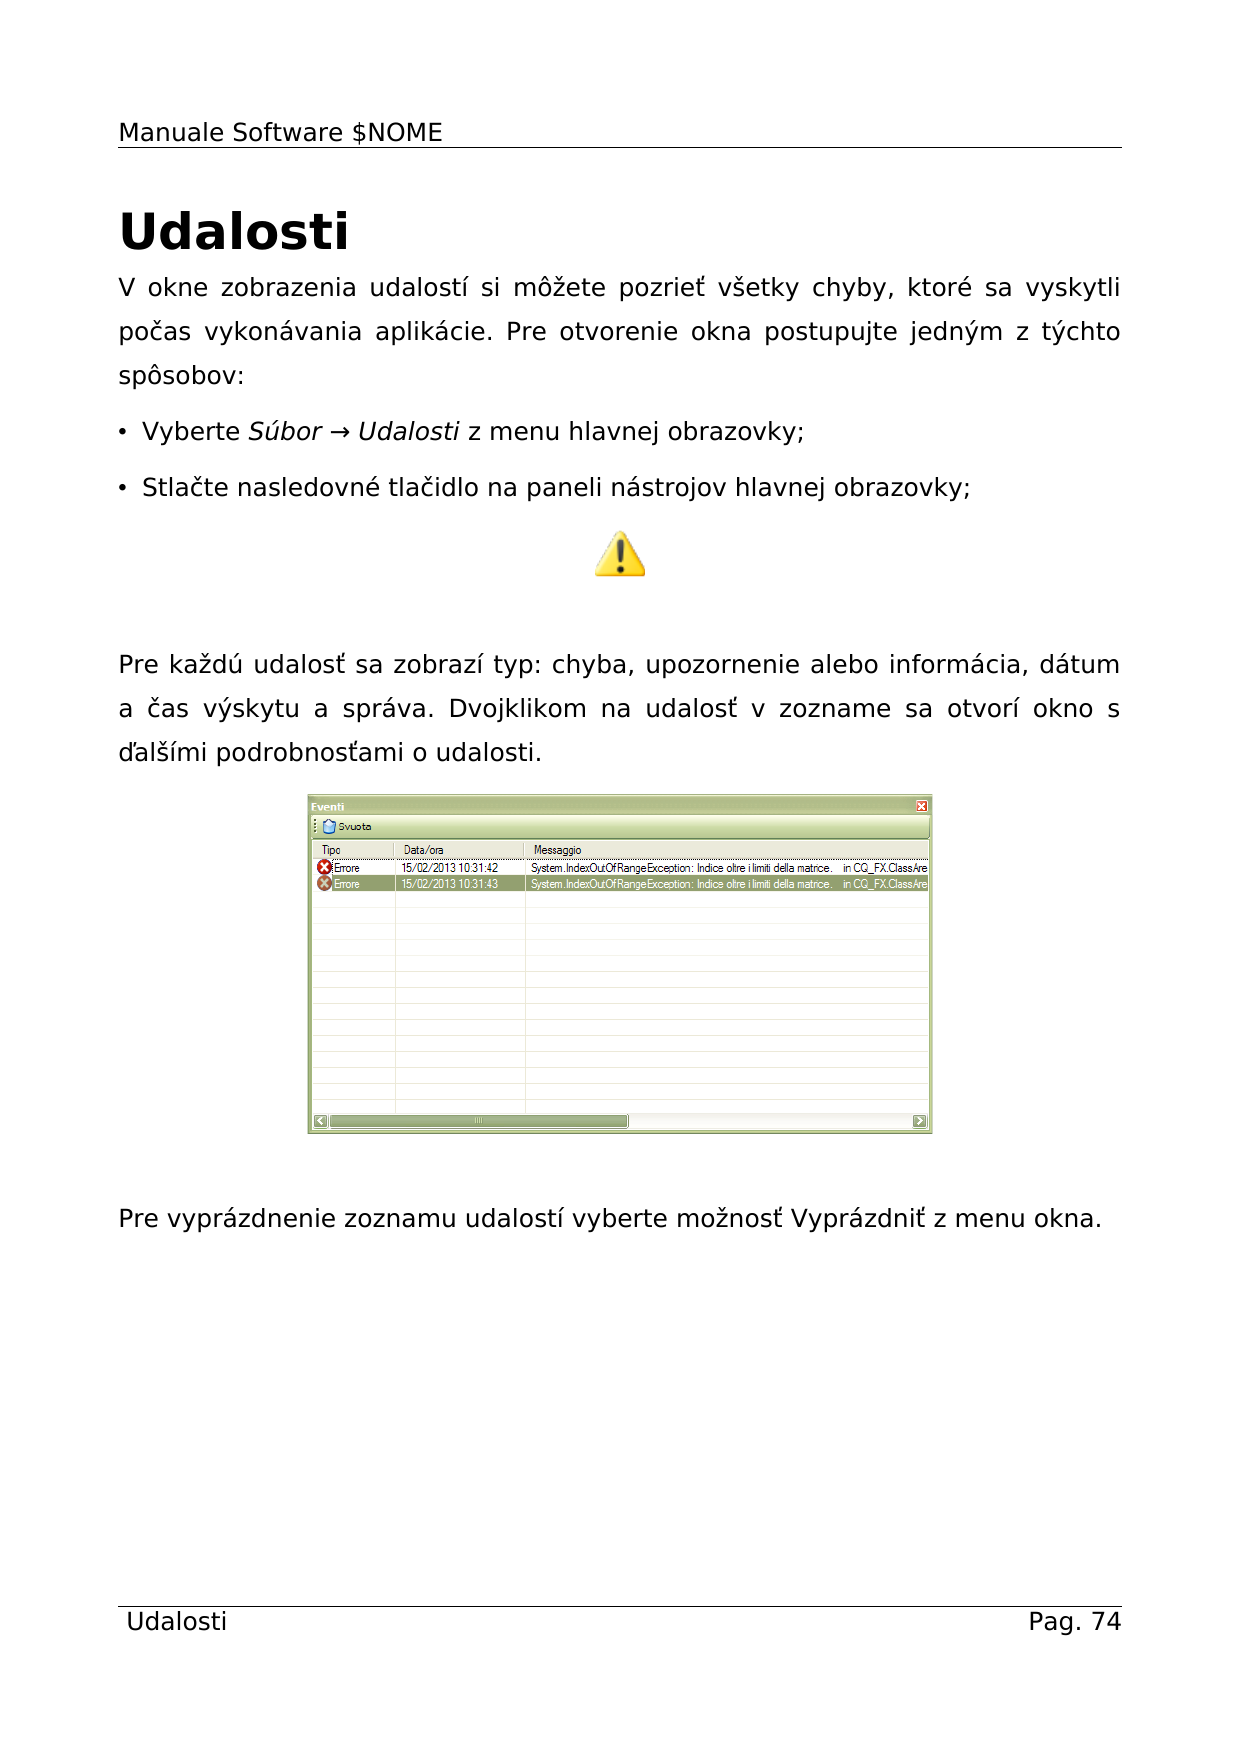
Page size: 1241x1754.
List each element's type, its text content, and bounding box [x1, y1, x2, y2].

list Stlačte nasledovné tlačidlo na paneli nástrojov hlavnej obrazovky; [118, 473, 1122, 503]
text Pre každú udalosť sa zobrazí typ: chyba, upozornenie alebo informácia, dátum a čas výskytu a správa. Dvojklikom na udalosť v zozname sa otvorí okno s ďalšími podrobnosťami o udalosti. [118, 651, 1122, 767]
list Vyberte Súbor → Udalosti z menu hlavnej obrazovky; [118, 417, 1122, 446]
text V okne zobrazenia udalostí si môžete pozrieť všetky chyby, ktoré sa vyskytli počas vykonávania aplikácie. Pre otvorenie okna postupujte jedným z týchto spôsobov: [118, 273, 1122, 390]
picture [595, 529, 645, 580]
picture [307, 794, 933, 1134]
subtitle Udalosti [118, 203, 1122, 261]
text Pre vyprázdnenie zoznamu udalostí vyberte možnosť Vyprázdniť z menu okna. [118, 1204, 1122, 1233]
